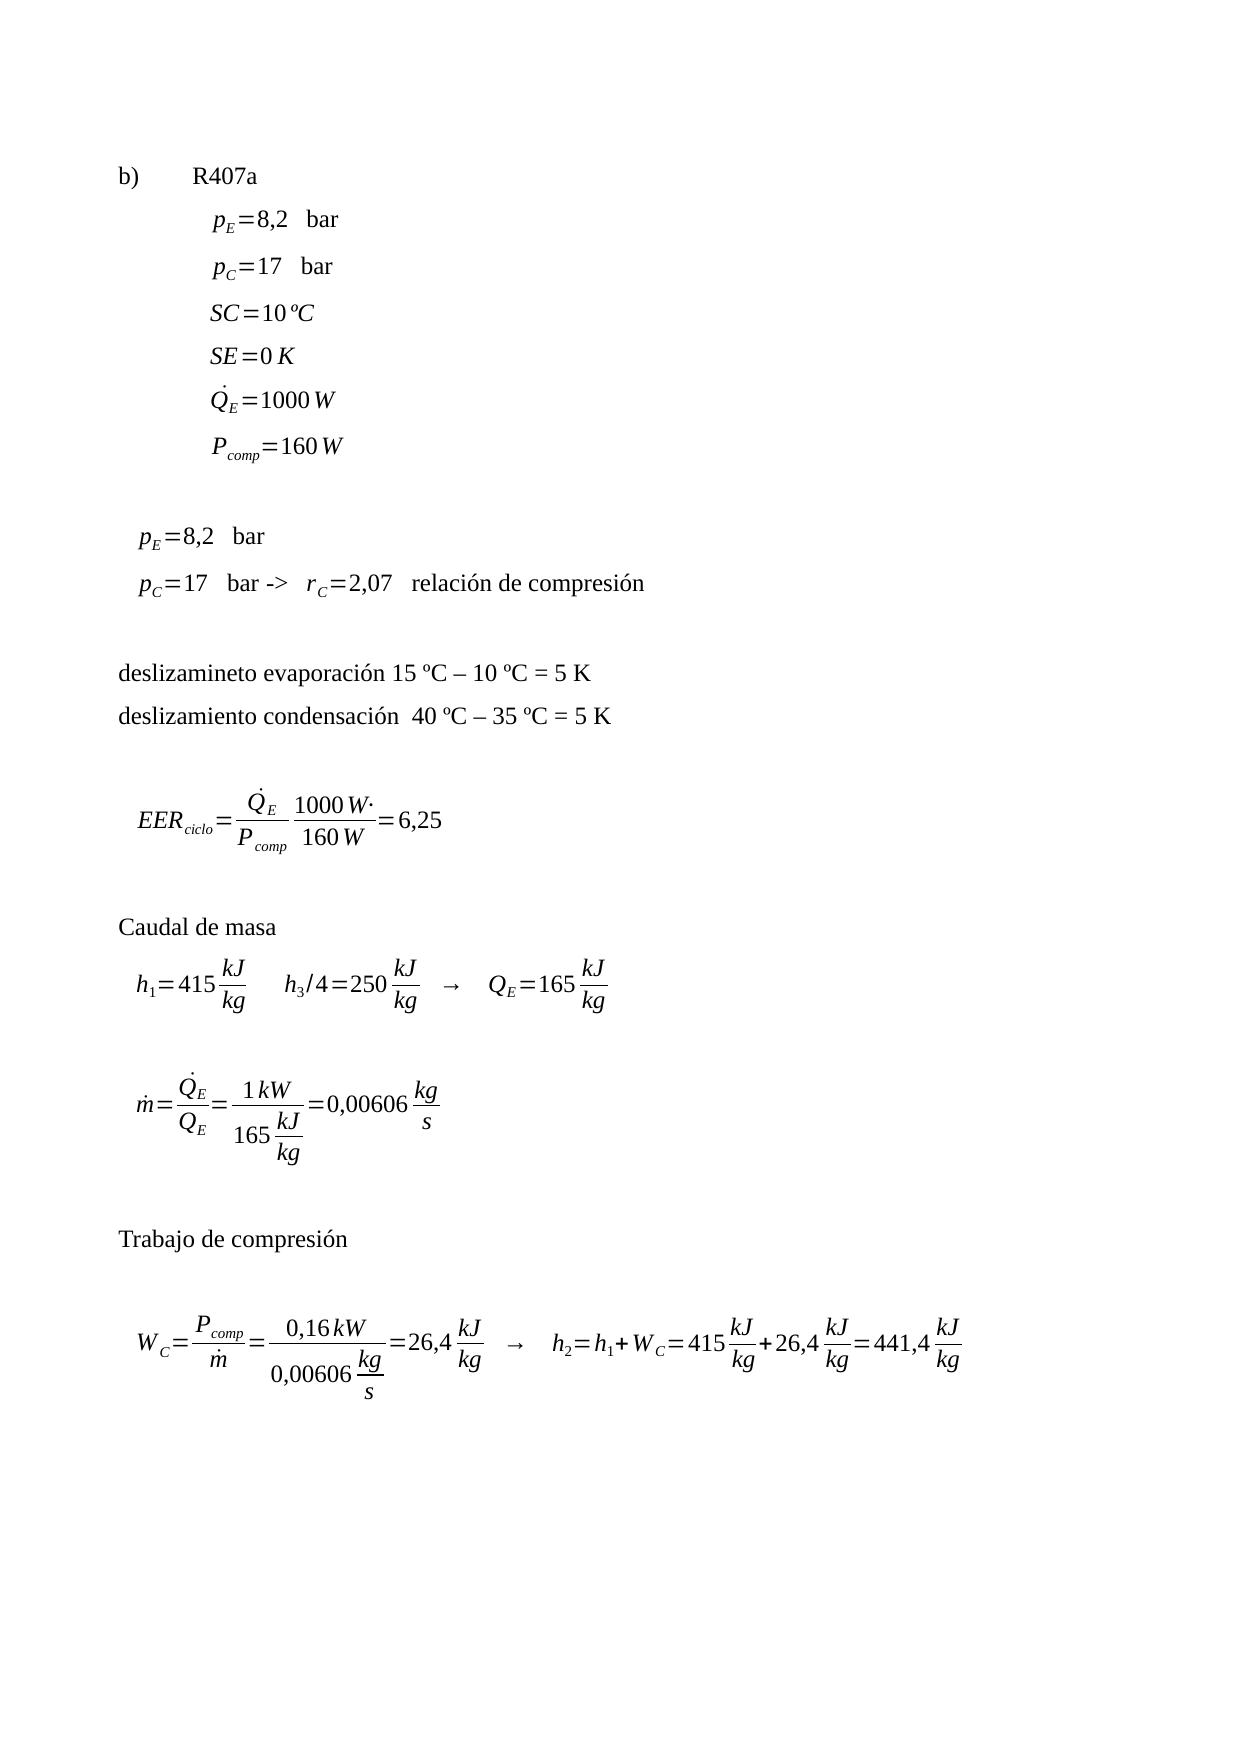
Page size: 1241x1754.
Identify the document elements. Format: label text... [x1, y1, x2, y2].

text → [118, 955, 1122, 1014]
text Trabajo de compresión [118, 1224, 1122, 1253]
text bar [118, 521, 1122, 554]
text bar [118, 204, 1122, 237]
text → [118, 1310, 1122, 1404]
text deslizamineto evaporación 15 ºC – 10 ºC = 5 K [118, 658, 1122, 687]
text b) R407a [118, 161, 1122, 190]
text deslizamiento condensación 40 ºC – 35 ºC = 5 K [118, 701, 1122, 730]
text Caudal de masa [118, 912, 1122, 941]
text bar [118, 251, 1122, 284]
text bar ->relación de compresión [118, 568, 1122, 601]
